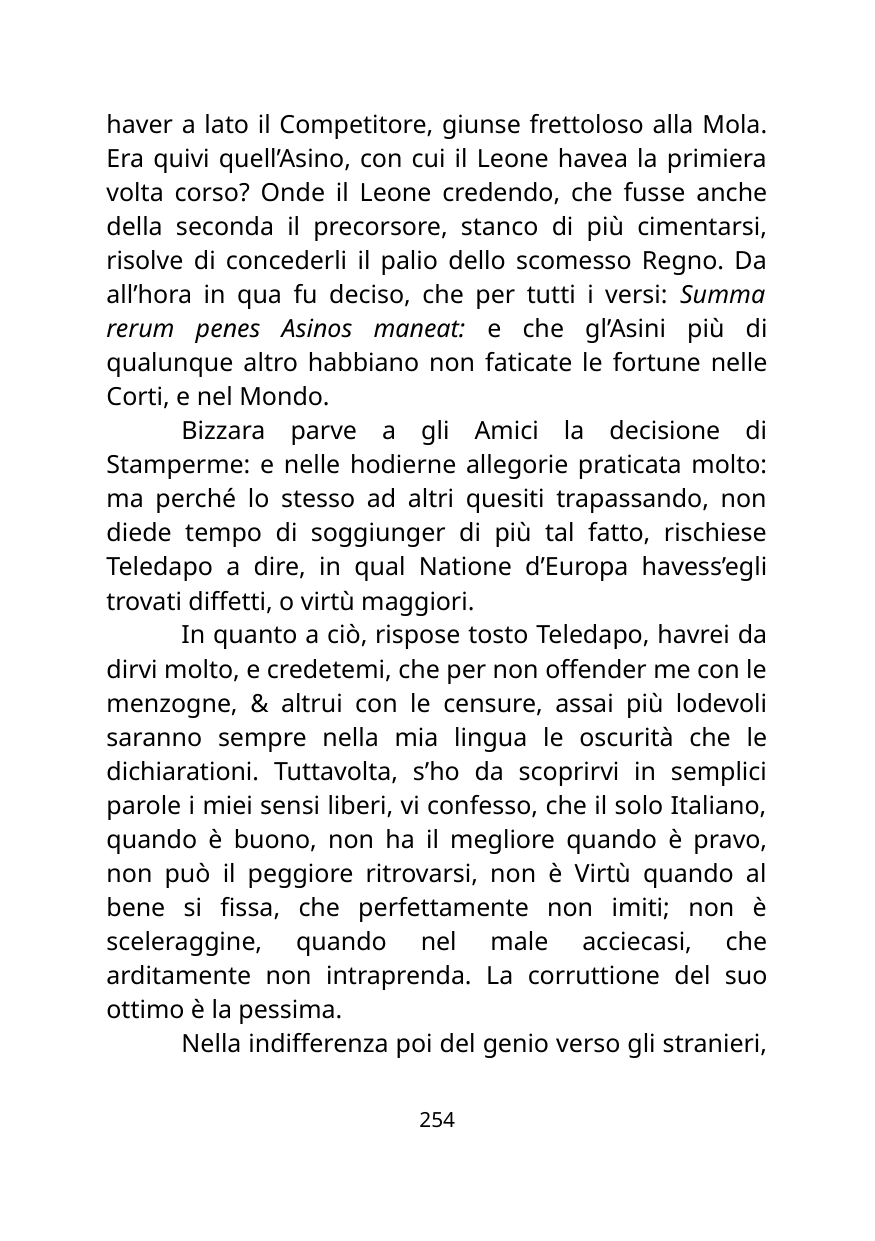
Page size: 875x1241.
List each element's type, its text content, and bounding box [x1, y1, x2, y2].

text In quanto a ciò, rispose tosto Teledapo, havrei da dirvi molto, e credetemi, che per non offender me con le menzogne, & altrui con le censure, assai più lodevoli saranno sempre nella mia lingua le oscurità che le dichiarationi. Tuttavolta, s’ho da scoprirvi in semplici parole i miei sensi liberi, vi confesso, che il solo Italiano, quando è buono, non ha il megliore quando è pravo, non può il peggiore ritrovarsi, non è Virtù quando al bene si fissa, che perfettamente non imiti; non è sceleraggine, quando nel male acciecasi, che arditamente non intraprenda. La corruttione del suo ottimo è la pessima. [106, 617, 768, 1026]
text Bizzara parve a gli Amici la decisione di Stamperme: e nelle hodierne allegorie praticata molto: ma perché lo stesso ad altri quesiti trapassando, non diede tempo di soggiunger di più tal fatto, rischiese Teledapo a dire, in qual Natione d’Europa havess’egli trovati diffetti, o virtù maggiori. [106, 413, 768, 617]
text haver a lato il Competitore, giunse frettoloso alla Mola. Era quivi quell’Asino, con cui il Leone havea la primiera volta corso? Onde il Leone credendo, che fusse anche della seconda il precorsore, stanco di più cimentarsi, risolve di concederli il palio dello scomesso Regno. Da all’hora in qua fu deciso, che per tutti i versi: Summa rerum penes Asinos maneat: e che gl’Asini più di qualunque altro habbiano non faticate le fortune nelle Corti, e nel Mondo. [106, 106, 768, 413]
text Nella indifferenza poi del genio verso gli stranieri, [106, 1026, 768, 1060]
